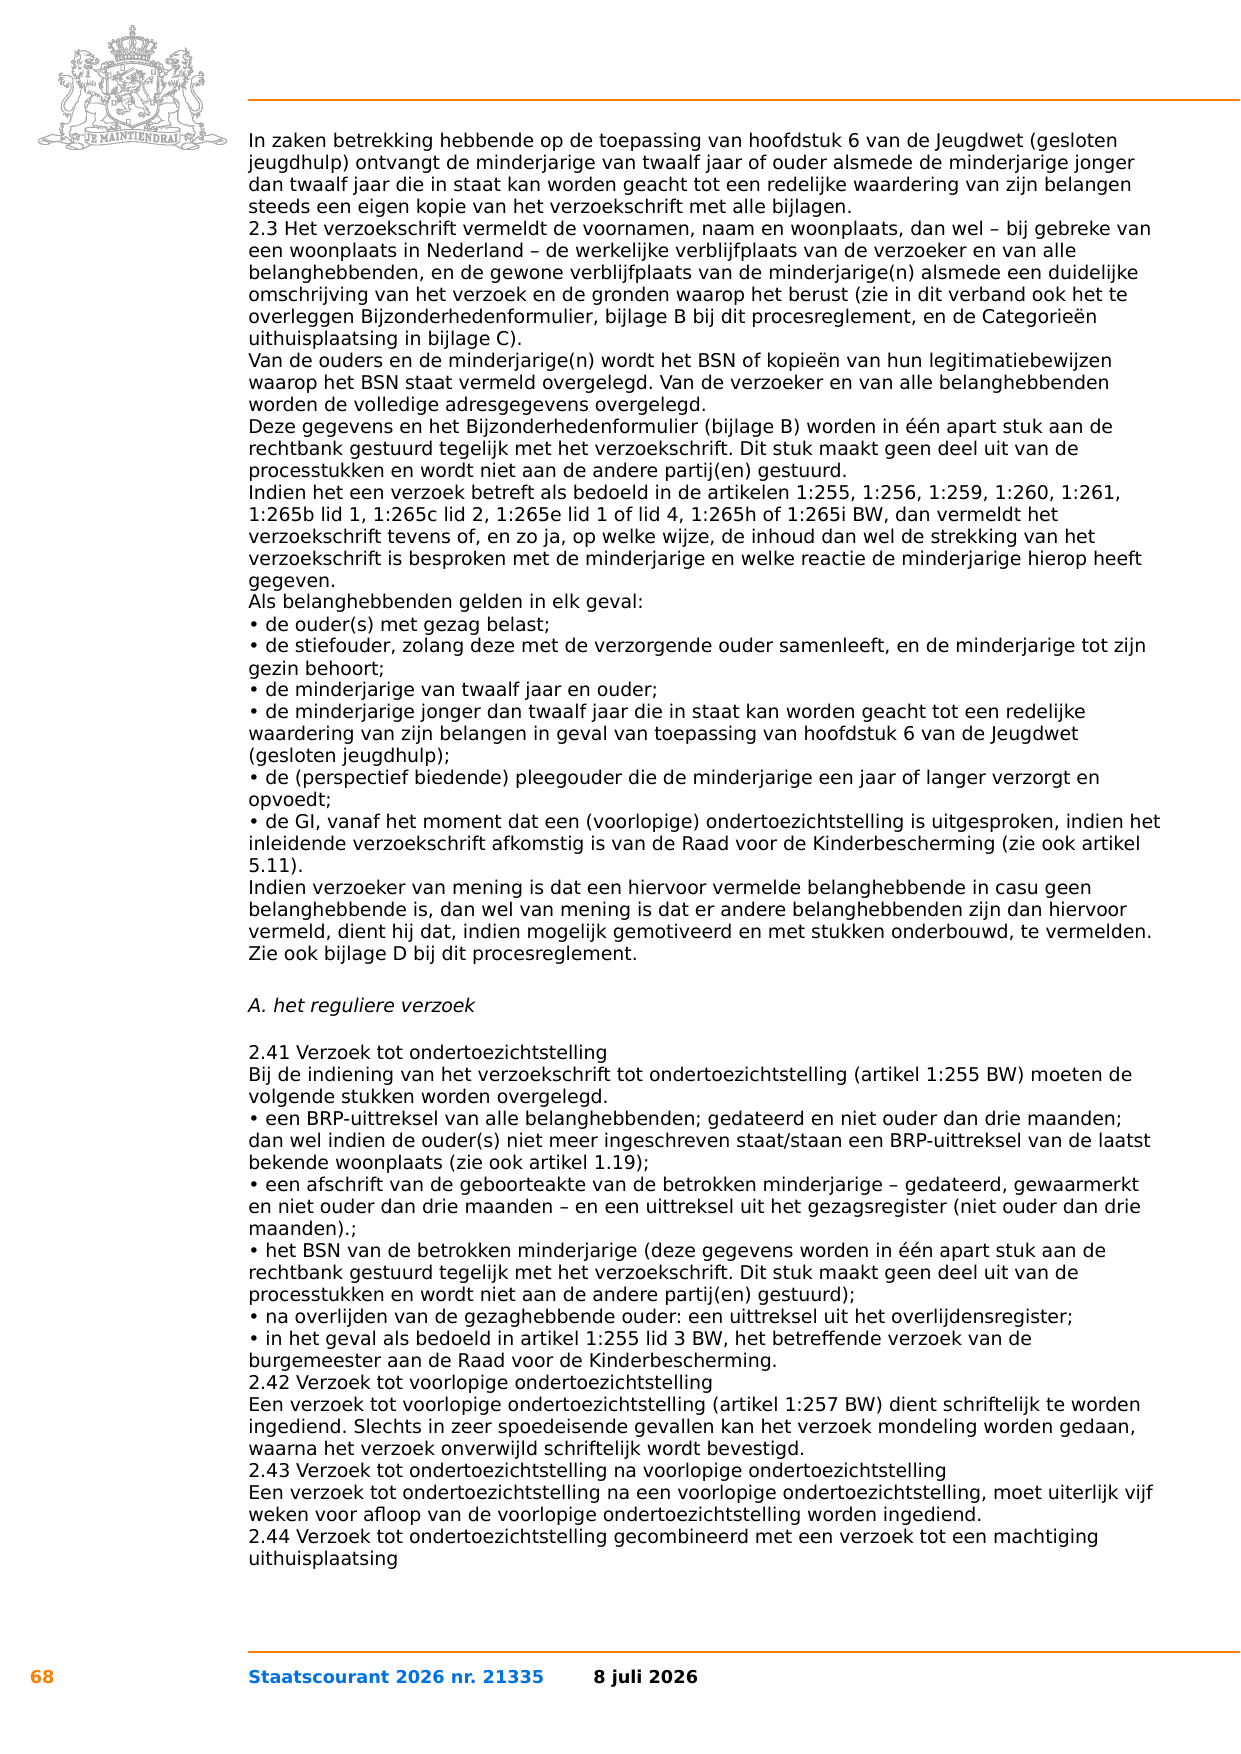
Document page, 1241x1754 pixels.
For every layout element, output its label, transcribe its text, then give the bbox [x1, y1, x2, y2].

text Als belanghebbenden gelden in elk geval: [248, 591, 1163, 613]
text Bij de indiening van het verzoekschrift tot ondertoezichtstelling (artikel 1:255 BW) moeten de volgende stukken worden overgelegd. [248, 1064, 1163, 1108]
text • in het geval als bedoeld in artikel 1:255 lid 3 BW, het betreffende verzoek van de burgemeester aan de Raad voor de Kinderbescherming. [248, 1328, 1163, 1372]
text 2.3 Het verzoekschrift vermeldt de voornamen, naam en woonplaats, dan wel – bij gebreke van een woonplaats in Nederland – de werkelijke verblijfplaats van de verzoeker en van alle belanghebbenden, en de gewone verblijfplaats van de minderjarige(n) alsmede een duidelijke omschrijving van het verzoek en de gronden waarop het berust (zie in dit verband ook het te overleggen Bijzonderhedenformulier, bijlage B bij dit procesreglement, en de Categorieën uithuisplaatsing in bijlage C). [248, 218, 1163, 350]
text 2.43 Verzoek tot ondertoezichtstelling na voorlopige ondertoezichtstelling [248, 1460, 1163, 1482]
text • een afschrift van de geboorteakte van de betrokken minderjarige – gedateerd, gewaarmerkt en niet ouder dan drie maanden – en een uittreksel uit het gezagsregister (niet ouder dan drie maanden).; [248, 1174, 1163, 1240]
text Indien verzoeker van mening is dat een hiervoor vermelde belanghebbende in casu geen belanghebbende is, dan wel van mening is dat er andere belanghebbenden zijn dan hiervoor vermeld, dient hij dat, indien mogelijk gemotiveerd en met stukken onderbouwd, te vermelden. [248, 877, 1163, 943]
text 2.41 Verzoek tot ondertoezichtstelling [248, 1042, 1163, 1064]
text Zie ook bijlage D bij dit procesreglement. [248, 943, 1163, 965]
text Een verzoek tot ondertoezichtstelling na een voorlopige ondertoezichtstelling, moet uiterlijk vijf weken voor afloop van de voorlopige ondertoezichtstelling worden ingediend. [248, 1482, 1163, 1526]
text Deze gegevens en het Bijzonderhedenformulier (bijlage B) worden in één apart stuk aan de rechtbank gestuurd tegelijk met het verzoekschrift. Dit stuk maakt geen deel uit van de processtukken en wordt niet aan de andere partij(en) gestuurd. [248, 416, 1163, 482]
text • het BSN van de betrokken minderjarige (deze gegevens worden in één apart stuk aan de rechtbank gestuurd tegelijk met het verzoekschrift. Dit stuk maakt geen deel uit van de processtukken en wordt niet aan de andere partij(en) gestuurd); [248, 1240, 1163, 1306]
picture [38, 25, 227, 150]
text • de GI, vanaf het moment dat een (voorlopige) ondertoezichtstelling is uitgesproken, indien het inleidende verzoekschrift afkomstig is van de Raad voor de Kinderbescherming (zie ook artikel 5.11). [248, 811, 1163, 877]
text Van de ouders en de minderjarige(n) wordt het BSN of kopieën van hun legitimatiebewijzen waarop het BSN staat vermeld overgelegd. Van de verzoeker en van alle belanghebbenden worden de volledige adresgegevens overgelegd. [248, 350, 1163, 416]
text In zaken betrekking hebbende op de toepassing van hoofdstuk 6 van de Jeugdwet (gesloten jeugdhulp) ontvangt de minderjarige van twaalf jaar of ouder alsmede de minderjarige jonger dan twaalf jaar die in staat kan worden geacht tot een redelijke waardering van zijn belangen steeds een eigen kopie van het verzoekschrift met alle bijlagen. [248, 130, 1163, 218]
text Indien het een verzoek betreft als bedoeld in de artikelen 1:255, 1:256, 1:259, 1:260, 1:261, 1:265b lid 1, 1:265c lid 2, 1:265e lid 1 of lid 4, 1:265h of 1:265i BW, dan vermeldt het verzoekschrift tevens of, en zo ja, op welke wijze, de inhoud dan wel de strekking van het verzoekschrift is besproken met de minderjarige en welke reactie de minderjarige hierop heeft gegeven. [248, 482, 1163, 591]
text • de minderjarige van twaalf jaar en ouder; [248, 679, 1163, 701]
text • de (perspectief biedende) pleegouder die de minderjarige een jaar of langer verzorgt en opvoedt; [248, 767, 1163, 811]
subtitle A. het reguliere verzoek [248, 995, 1163, 1017]
text Een verzoek tot voorlopige ondertoezichtstelling (artikel 1:257 BW) dient schriftelijk te worden ingediend. Slechts in zeer spoedeisende gevallen kan het verzoek mondeling worden gedaan, waarna het verzoek onverwijld schriftelijk wordt bevestigd. [248, 1394, 1163, 1460]
text 2.44 Verzoek tot ondertoezichtstelling gecombineerd met een verzoek tot een machtiging uithuisplaatsing [248, 1526, 1163, 1569]
text 2.42 Verzoek tot voorlopige ondertoezichtstelling [248, 1372, 1163, 1394]
text • na overlijden van de gezaghebbende ouder: een uittreksel uit het overlijdensregister; [248, 1306, 1163, 1328]
text • de ouder(s) met gezag belast; [248, 613, 1163, 635]
text • de stiefouder, zolang deze met de verzorgende ouder samenleeft, en de minderjarige tot zijn gezin behoort; [248, 635, 1163, 679]
text • de minderjarige jonger dan twaalf jaar die in staat kan worden geacht tot een redelijke waardering van zijn belangen in geval van toepassing van hoofdstuk 6 van de Jeugdwet (gesloten jeugdhulp); [248, 701, 1163, 767]
text • een BRP-uittreksel van alle belanghebbenden; gedateerd en niet ouder dan drie maanden; dan wel indien de ouder(s) niet meer ingeschreven staat/staan een BRP-uittreksel van de laatst bekende woonplaats (zie ook artikel 1.19); [248, 1108, 1163, 1174]
